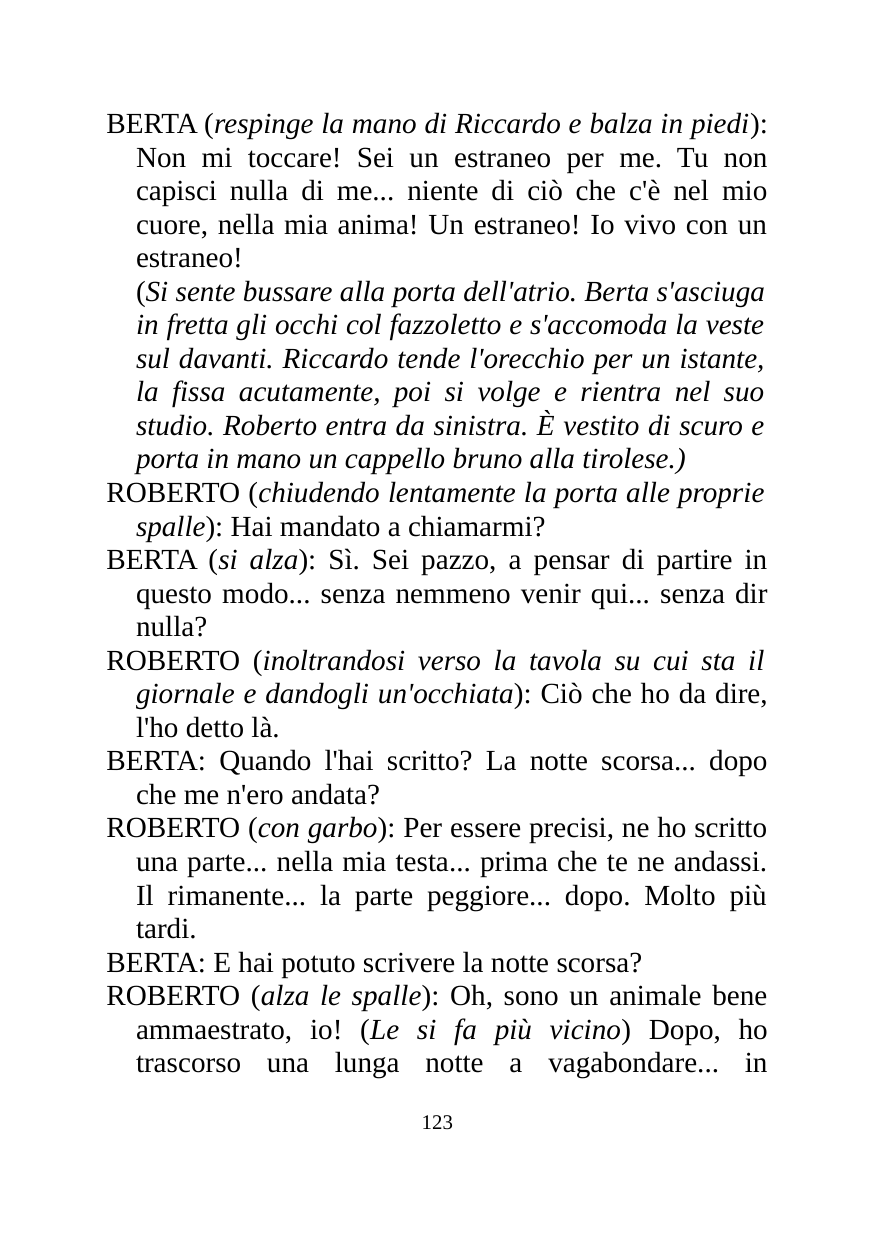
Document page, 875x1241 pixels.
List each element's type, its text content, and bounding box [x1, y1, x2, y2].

text ROBERTO (inoltrandosi verso la tavola su cui sta il giornale e dandogli un'occhiata): Ciò che ho da dire, l'ho detto là. [106, 643, 768, 743]
text BERTA (respinge la mano di Riccardo e balza in piedi): Non mi toccare! Sei un estraneo per me. Tu non capisci nulla di me... niente di ciò che c'è nel mio cuore, nella mia anima! Un estraneo! Io vivo con un estraneo! [106, 106, 768, 274]
text ROBERTO (chiudendo lentamente la porta alle proprie spalle): Hai mandato a chiamarmi? [106, 475, 768, 542]
text BERTA (si alza): Sì. Sei pazzo, a pensar di partire in questo modo... senza nemmeno venir qui... senza dir nulla? [106, 542, 768, 643]
text (Si sente bussare alla porta dell'atrio. Berta s'asciuga in fretta gli occhi col fazzoletto e s'accomoda la veste sul davanti. Riccardo tende l'orecchio per un istante, la fissa acutamente, poi si volge e rientra nel suo studio. Roberto entra da sinistra. È vestito di scuro e porta in mano un cappello bruno alla tirolese.) [136, 274, 768, 475]
text ROBERTO (con garbo): Per essere precisi, ne ho scritto una parte... nella mia testa... prima che te ne andassi. Il rimanente... la parte peggiore... dopo. Molto più tardi. [106, 811, 768, 945]
text BERTA: E hai potuto scrivere la notte scorsa? [106, 945, 768, 978]
text BERTA: Quando l'hai scritto? La notte scorsa... dopo che me n'ero andata? [106, 743, 768, 811]
text ROBERTO (alza le spalle): Oh, sono un animale bene ammaestrato, io! (Le si fa più vicino) Dopo, ho trascorso una lunga notte a vagabondare... in [106, 978, 768, 1079]
